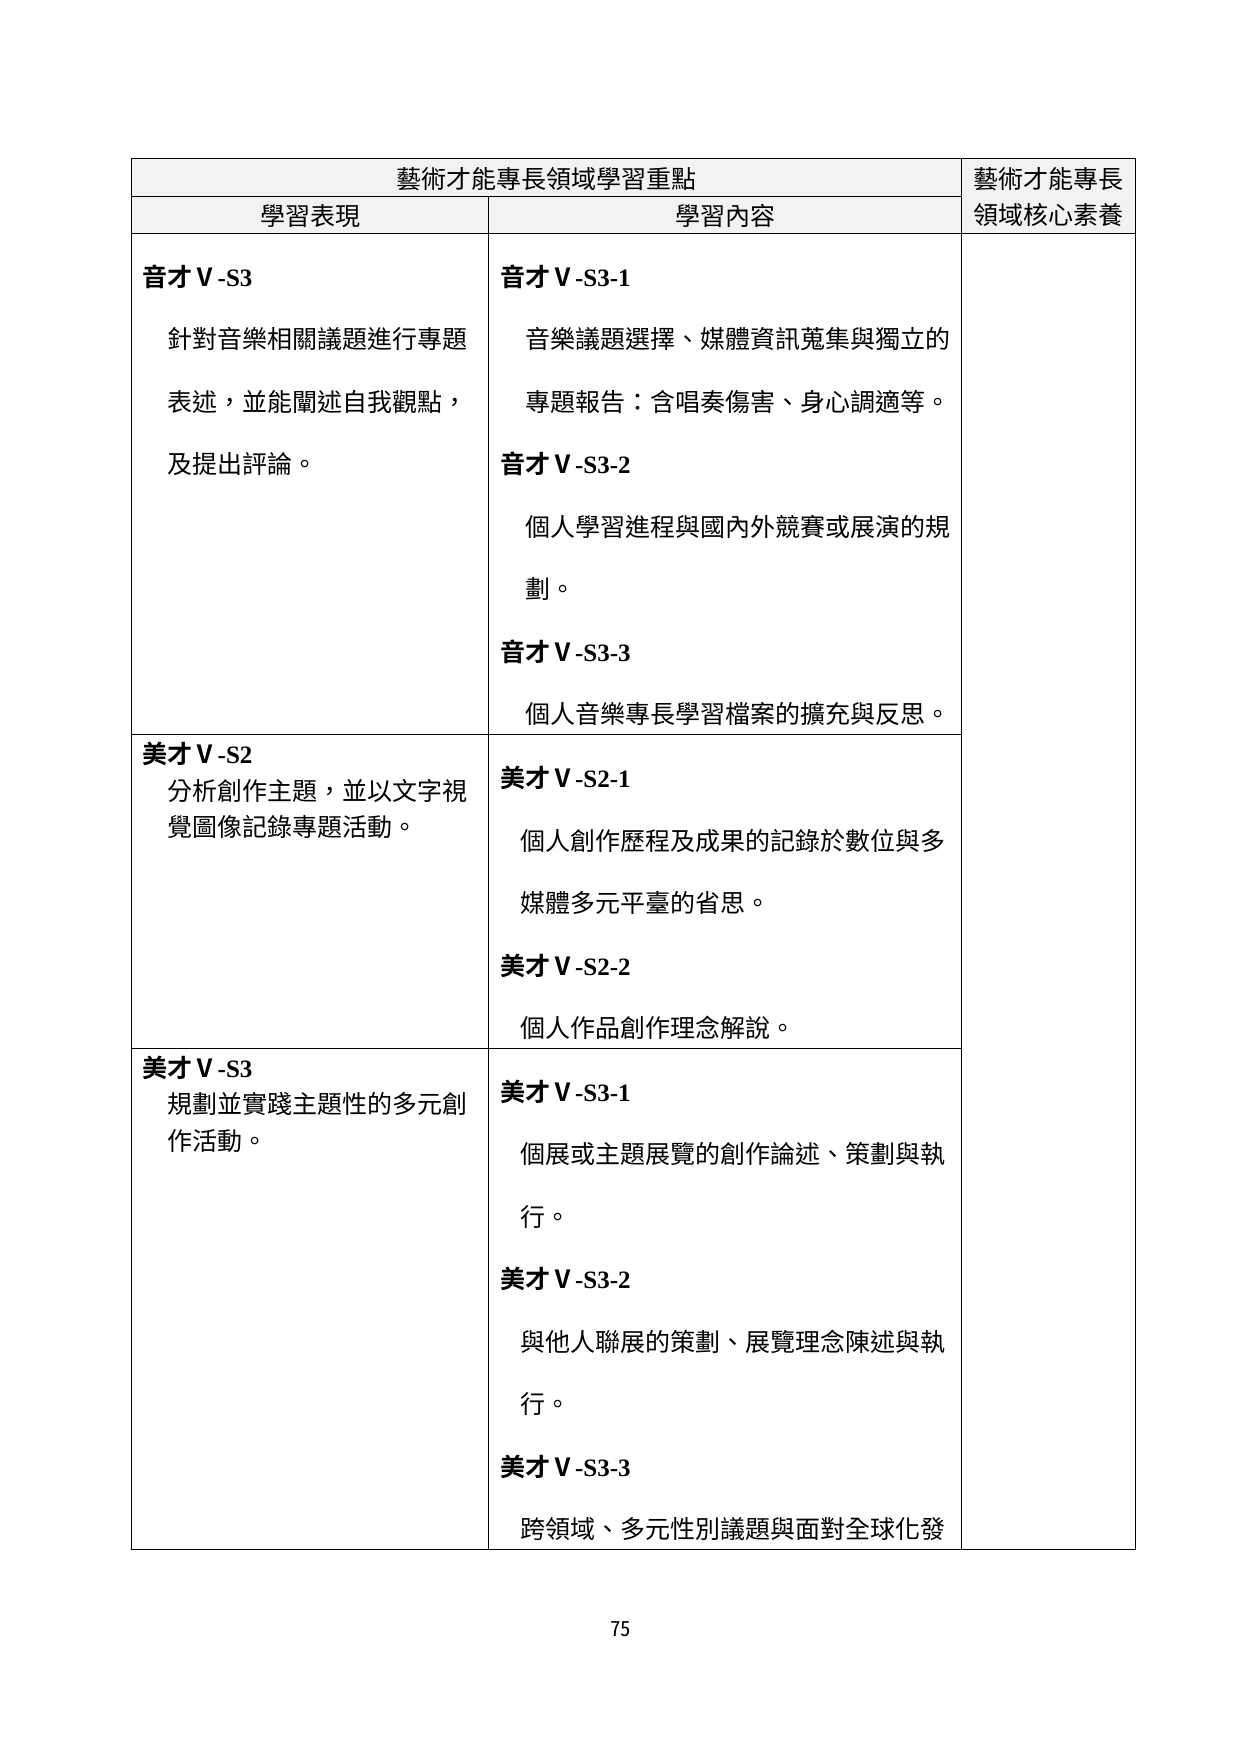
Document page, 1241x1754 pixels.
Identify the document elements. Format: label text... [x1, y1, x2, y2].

table_cell [962, 234, 1135, 1548]
table_cell 美才Ⅴ-S2-1 個人創作歷程及成果的記錄於數位與多媒體多元平臺的省思。 美才Ⅴ-S2-2 個人作品創作理念解說。 [489, 735, 961, 1047]
table_header 藝術才能專長領域學習重點 [132, 159, 961, 196]
table_cell 音才Ⅴ-S3-1 音樂議題選擇、媒體資訊蒐集與獨立的專題報告：含唱奏傷害、身心調適等。 音才Ⅴ-S3-2 個人學習進程與國內外競賽或展演的規劃。 音才Ⅴ-S3-3 個人音樂專長學習檔案的擴充與反思。 [489, 234, 961, 734]
table_cell 美才Ⅴ-S2 分析創作主題，並以文字視覺圖像記錄專題活動。 [132, 735, 488, 1047]
table_cell 美才Ⅴ-S3 規劃並實踐主題性的多元創作活動。 [132, 1049, 488, 1548]
table_cell 美才Ⅴ-S3-1 個展或主題展覽的創作論述、策劃與執行。 美才Ⅴ-S3-2 與他人聯展的策劃、展覽理念陳述與執行。 美才Ⅴ-S3-3 跨領域、多元性別議題與面對全球化發 [489, 1049, 961, 1548]
table_cell 學習表現 [132, 197, 488, 233]
table_header 藝術才能專長領域核心素養 [962, 159, 1135, 233]
table_cell 學習內容 [489, 197, 961, 233]
table_cell 音才Ⅴ-S3 針對音樂相關議題進行專題表述，並能闡述自我觀點，及提出評論。 [132, 234, 488, 734]
